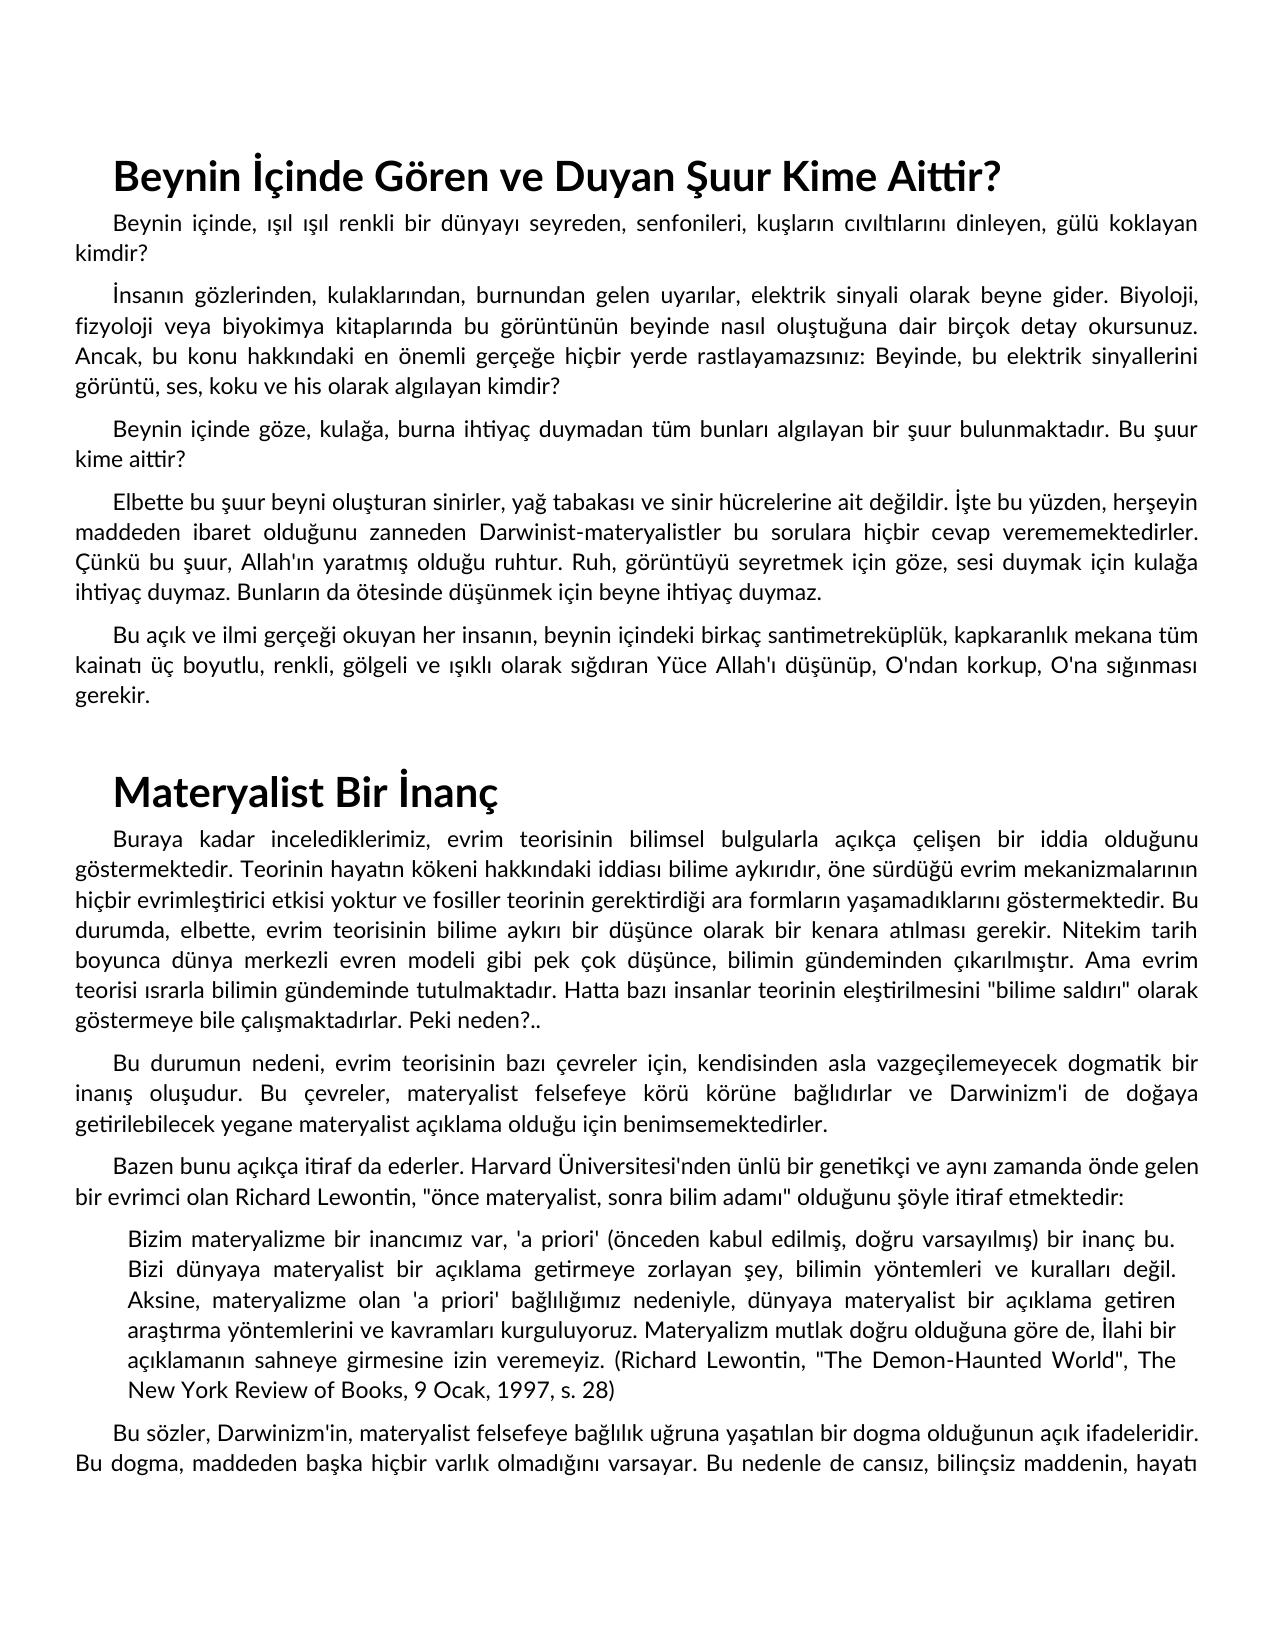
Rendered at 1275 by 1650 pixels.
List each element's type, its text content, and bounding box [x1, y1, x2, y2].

text Bizim materyalizme bir inancımız var, 'a priori' (önceden kabul edilmiş, doğru varsayılmış) bir inanç bu. Bizi dünyaya materyalist bir açıklama getirmeye zorlayan şey, bilimin yöntemleri ve kuralları değil. Aksine, materyalizme olan 'a priori' bağlılığımız nedeniyle, dünyaya materyalist bir açıklama getiren araştırma yöntemlerini ve kavramları kurguluyoruz. Materyalizm mutlak doğru olduğuna göre de, İlahi bir açıklamanın sahneye girmesine izin veremeyiz. (Richard Lewontin, "The Demon-Haunted World", The New York Review of Books, 9 Ocak, 1997, s. 28) [127, 1225, 1177, 1403]
text Bu durumun nedeni, evrim teorisinin bazı çevreler için, kendisinden asla vazgeçilemeyecek dogmatik bir inanış oluşudur. Bu çevreler, materyalist felsefeye körü körüne bağlıdırlar ve Darwinizm'i de doğaya getirilebilecek yegane materyalist açıklama olduğu için benimsemektedirler. [75, 1049, 1200, 1137]
subtitle Materyalist Bir İnanç [112, 767, 1200, 817]
subtitle Beynin İçinde Gören ve Duyan Şuur Kime Aittir? [112, 150, 1200, 200]
text Bu açık ve ilmi gerçeği okuyan her insanın, beynin içindeki birkaç santimetreküplük, kapkaranlık mekana tüm kainatı üç boyutlu, renkli, gölgeli ve ışıklı olarak sığdıran Yüce Allah'ı düşünüp, O'ndan korkup, O'na sığınması gerekir. [75, 621, 1200, 709]
text İnsanın gözlerinden, kulaklarından, burnundan gelen uyarılar, elektrik sinyali olarak beyne gider. Biyoloji, fizyoloji veya biyokimya kitaplarında bu görüntünün beyinde nasıl oluştuğuna dair birçok detay okursunuz. Ancak, bu konu hakkındaki en önemli gerçeğe hiçbir yerde rastlayamazsınız: Beyinde, bu elektrik sinyallerini görüntü, ses, koku ve his olarak algılayan kimdir? [75, 281, 1200, 399]
text Beynin içinde göze, kulağa, burna ihtiyaç duymadan tüm bunları algılayan bir şuur bulunmaktadır. Bu şuur kime aittir? [75, 414, 1200, 472]
text Buraya kadar incelediklerimiz, evrim teorisinin bilimsel bulgularla açıkça çelişen bir iddia olduğunu göstermektedir. Teorinin hayatın kökeni hakkındaki iddiası bilime aykırıdır, öne sürdüğü evrim mekanizmalarının hiçbir evrimleştirici etkisi yoktur ve fosiller teorinin gerektirdiği ara formların yaşamadıklarını göstermektedir. Bu durumda, elbette, evrim teorisinin bilime aykırı bir düşünce olarak bir kenara atılması gerekir. Nitekim tarih boyunca dünya merkezli evren modeli gibi pek çok düşünce, bilimin gündeminden çıkarılmıştır. Ama evrim teorisi ısrarla bilimin gündeminde tutulmaktadır. Hatta bazı insanlar teorinin eleştirilmesini "bilime saldırı" olarak göstermeye bile çalışmaktadırlar. Peki neden?.. [75, 825, 1200, 1034]
text Beynin içinde, ışıl ışıl renkli bir dünyayı seyreden, senfonileri, kuşların cıvıltılarını dinleyen, gülü koklayan kimdir? [75, 208, 1200, 266]
text Bu sözler, Darwinizm'in, materyalist felsefeye bağlılık uğruna yaşatılan bir dogma olduğunun açık ifadeleridir. Bu dogma, maddeden başka hiçbir varlık olmadığını varsayar. Bu nedenle de cansız, bilinçsiz maddenin, hayatı [75, 1419, 1200, 1476]
text Bazen bunu açıkça itiraf da ederler. Harvard Üniversitesi'nden ünlü bir genetikçi ve aynı zamanda önde gelen bir evrimci olan Richard Lewontin, "önce materyalist, sonra bilim adamı" olduğunu şöyle itiraf etmektedir: [75, 1152, 1200, 1210]
text Elbette bu şuur beyni oluşturan sinirler, yağ tabakası ve sinir hücrelerine ait değildir. İşte bu yüzden, herşeyin maddeden ibaret olduğunu zanneden Darwinist-materyalistler bu sorulara hiçbir cevap verememektedirler. Çünkü bu şuur, Allah'ın yaratmış olduğu ruhtur. Ruh, görüntüyü seyretmek için göze, sesi duymak için kulağa ihtiyaç duymaz. Bunların da ötesinde düşünmek için beyne ihtiyaç duymaz. [75, 487, 1200, 606]
